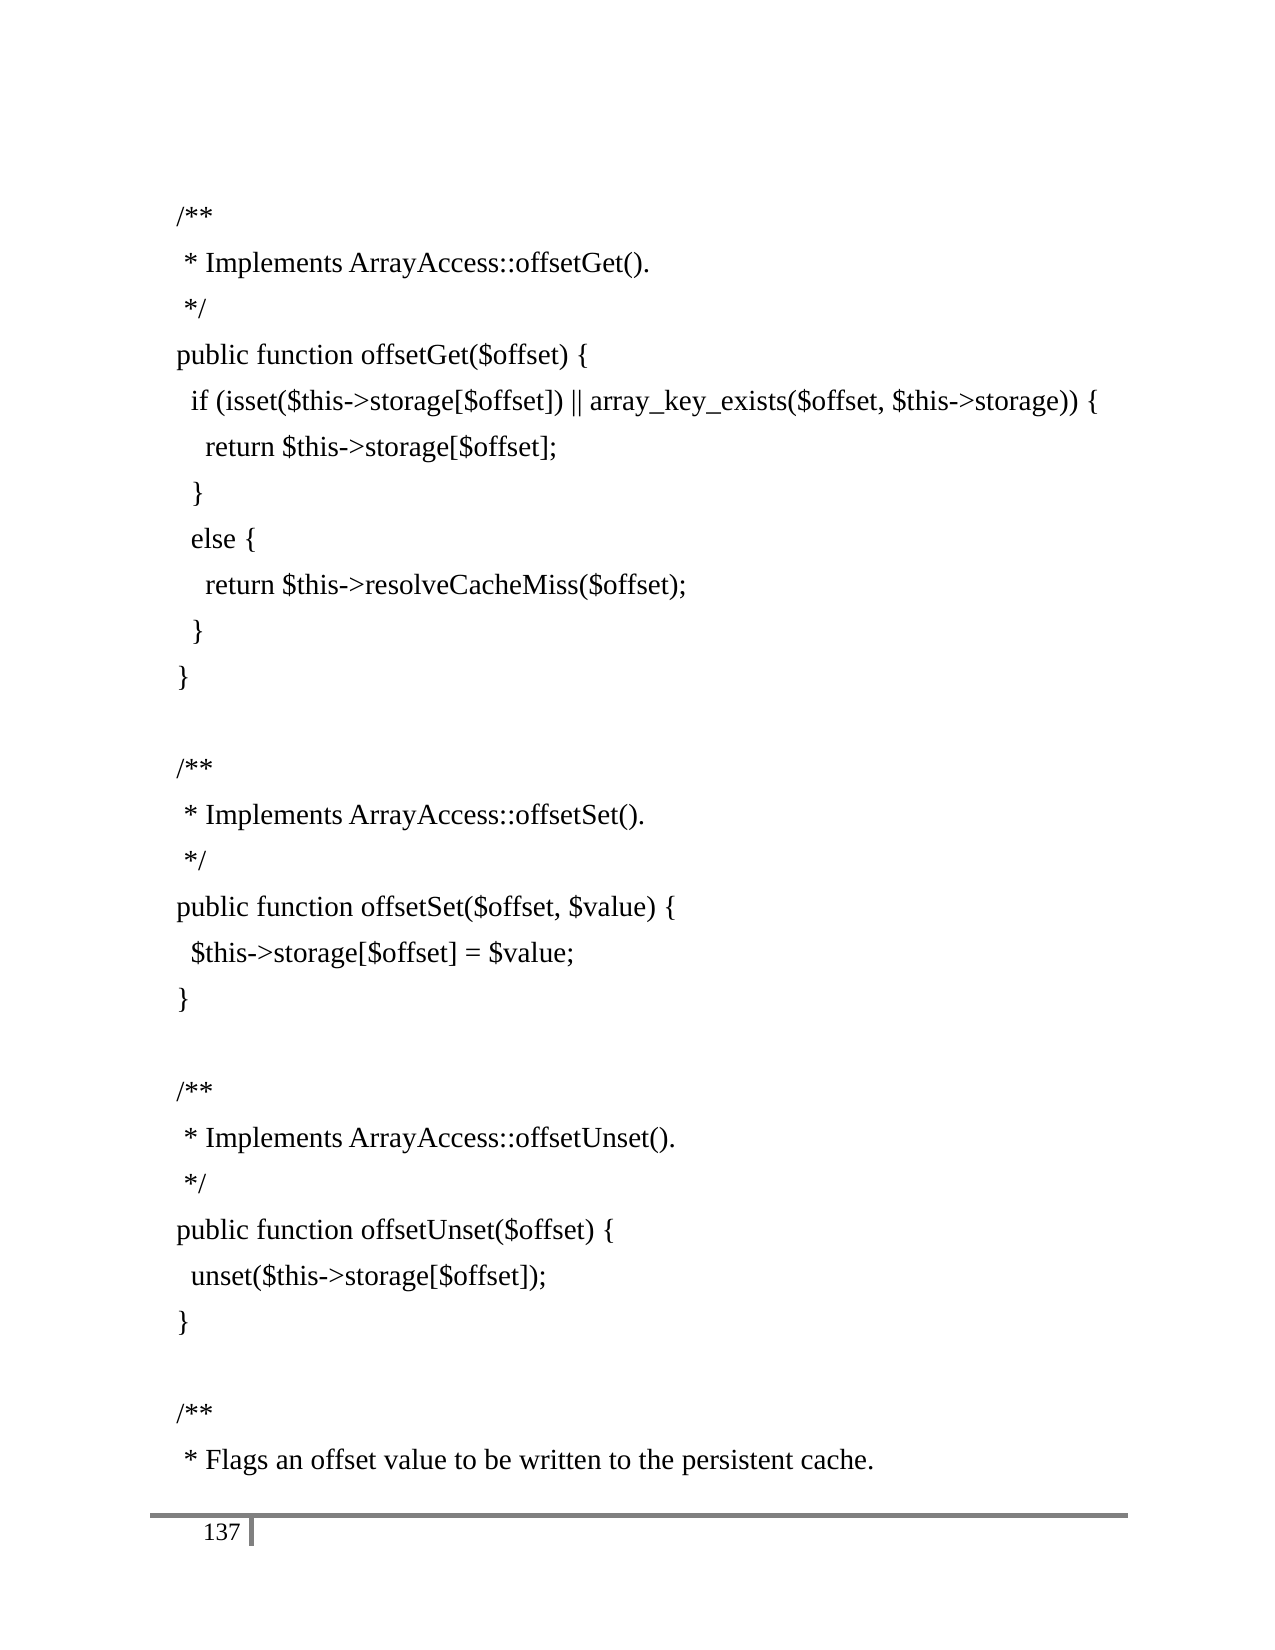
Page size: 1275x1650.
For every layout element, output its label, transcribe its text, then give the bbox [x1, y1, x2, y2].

text if (isset($this->storage[$offset]) || array_key_exists($offset, $this->storage)) { [161, 383, 1117, 417]
text /** [161, 199, 1117, 232]
text } [161, 475, 1117, 509]
text } [161, 1304, 1117, 1337]
text * Implements ArrayAccess::offsetUnset(). [161, 1120, 1117, 1153]
text return $this->resolveCacheMiss($offset); [161, 567, 1117, 601]
text } [161, 613, 1117, 647]
text */ [161, 291, 1117, 324]
text return $this->storage[$offset]; [161, 429, 1117, 463]
text public function offsetUnset($offset) { [161, 1212, 1117, 1245]
text public function offsetSet($offset, $value) { [161, 889, 1117, 923]
text * Implements ArrayAccess::offsetGet(). [161, 245, 1117, 278]
text } [161, 659, 1117, 693]
text } [161, 982, 1117, 1015]
text */ [161, 1166, 1117, 1199]
text /** [161, 1396, 1117, 1429]
text unset($this->storage[$offset]); [161, 1258, 1117, 1291]
text * Implements ArrayAccess::offsetSet(). [161, 797, 1117, 831]
text $this->storage[$offset] = $value; [161, 936, 1117, 969]
text public function offsetGet($offset) { [161, 337, 1117, 371]
text else { [161, 521, 1117, 555]
text /** [161, 1074, 1117, 1107]
text */ [161, 843, 1117, 877]
text * Flags an offset value to be written to the persistent cache. [161, 1442, 1117, 1476]
text /** [161, 751, 1117, 785]
